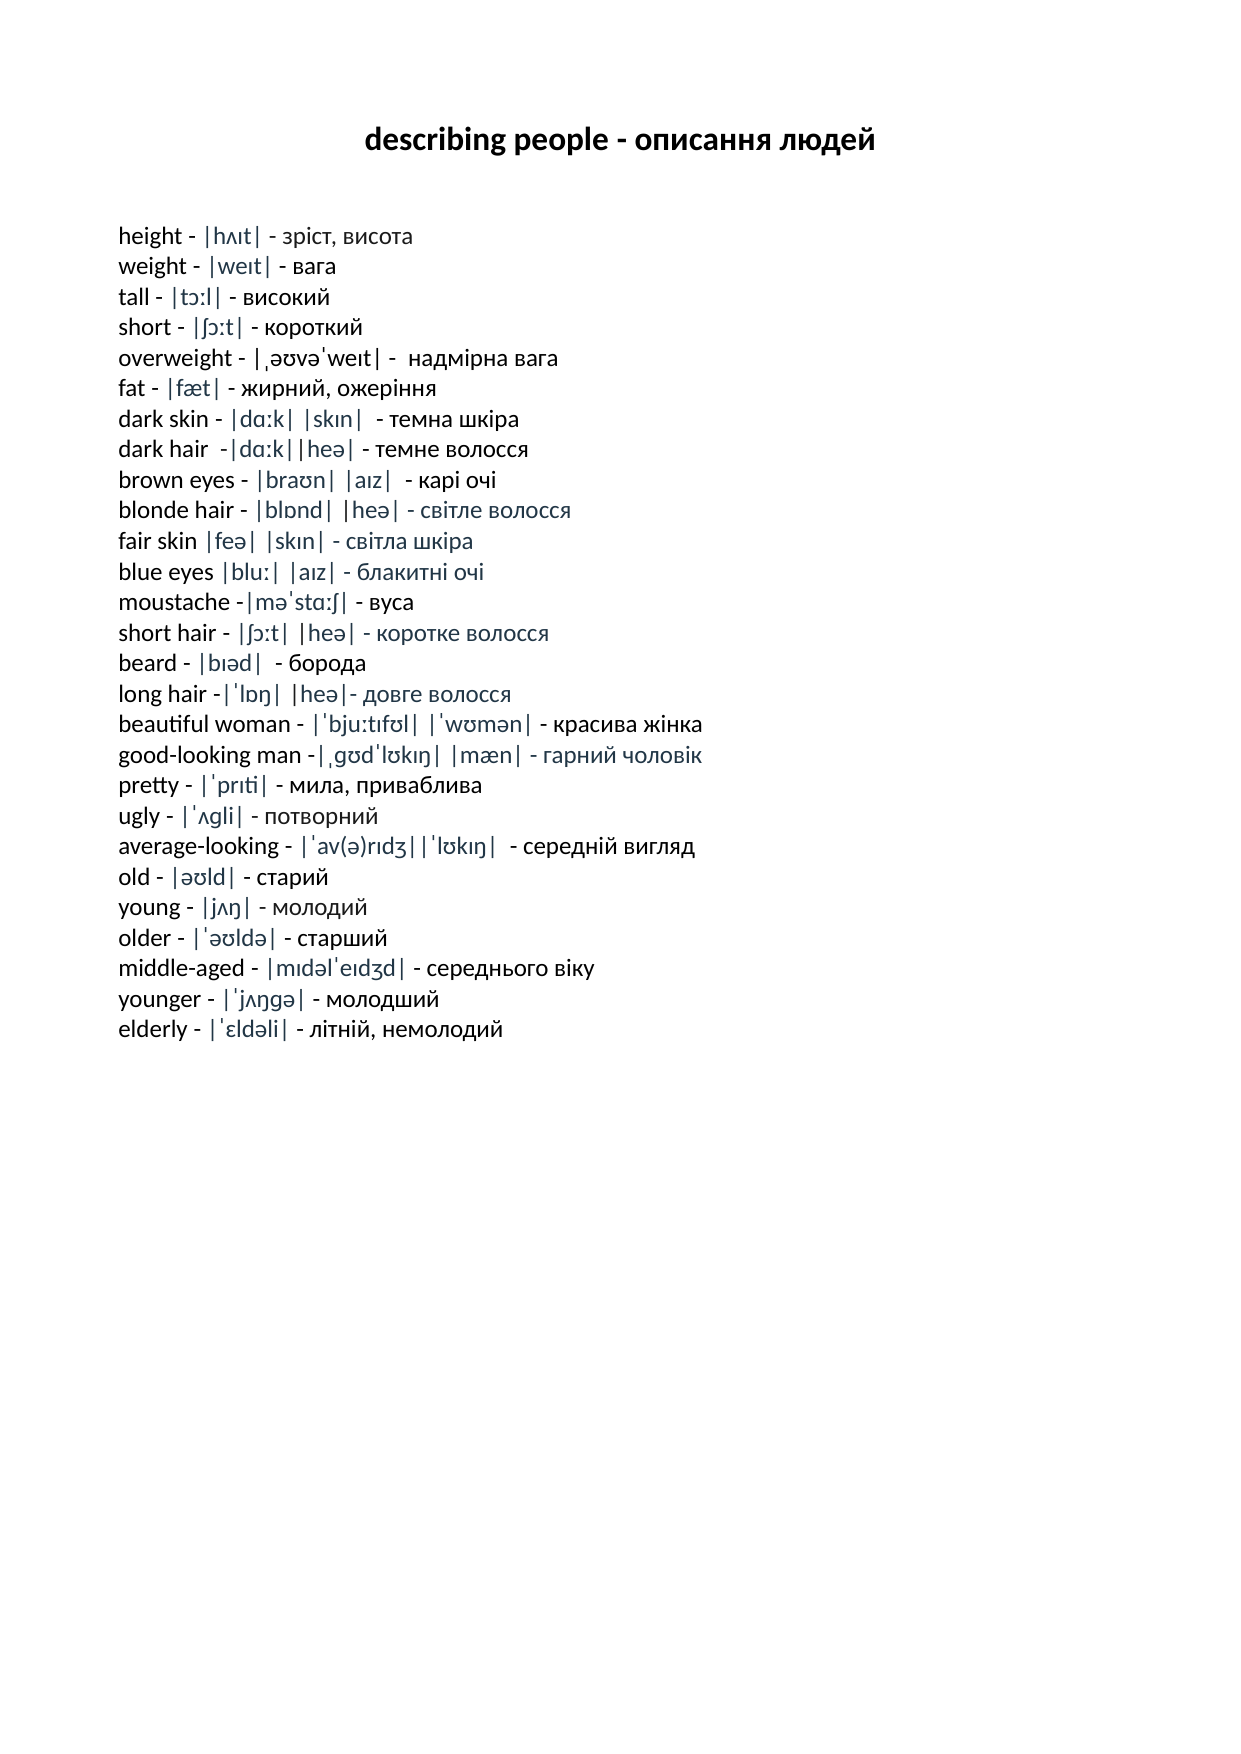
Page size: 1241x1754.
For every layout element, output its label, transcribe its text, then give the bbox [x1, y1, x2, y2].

text height - |hʌɪt| - зріст, висота [118, 220, 1122, 250]
text long hair -|ˈlɒŋ| |heə|- довге волосся [118, 678, 1122, 708]
text blue eyes |bluː| |aɪz| - блакитні очі [118, 556, 1122, 586]
text young - |jʌŋ| - молодий [118, 891, 1122, 922]
text beard - |bɪəd| - борода [118, 647, 1122, 678]
text fat - |fæt| - жирний, ожеріння [118, 372, 1122, 403]
text short - |ʃɔːt| - короткий [118, 311, 1122, 342]
text short hair - |ʃɔːt| |heə| - коротке волосся [118, 617, 1122, 647]
text dark hair -|dɑːk||heə| - темне волосся [118, 433, 1122, 464]
text younger - |ˈjʌŋɡə| - молодший [118, 983, 1122, 1013]
text dark skin - |dɑːk| |skɪn| - темна шкіра [118, 403, 1122, 433]
text average-looking - |ˈav(ə)rɪdʒ||ˈlʊkɪŋ| - середній вигляд [118, 830, 1122, 861]
text pretty - |ˈprɪti| - мила, приваблива [118, 769, 1122, 800]
text blonde hair - |blɒnd| |heə| - світле волосся [118, 494, 1122, 525]
text overweight - |ˌəʊvəˈweɪt| - надмірна вага [118, 342, 1122, 372]
text older - |ˈəʊldə| - старший [118, 922, 1122, 952]
text moustache -|məˈstɑːʃ| - вуса [118, 586, 1122, 617]
text brown eyes - |braʊn| |aɪz| - карі очі [118, 464, 1122, 494]
text fair skin |feə| |skɪn| - світла шкіра [118, 525, 1122, 556]
text old - |əʊld| - старий [118, 861, 1122, 891]
text beautiful woman - |ˈbjuːtɪfʊl| |ˈwʊmən| - красива жінка [118, 708, 1122, 739]
text middle-aged - |mɪdəlˈeɪdʒd| - середнього віку [118, 952, 1122, 983]
text elderly - |ˈɛldəli| - літній, немолодий [118, 1013, 1122, 1044]
text weight - |weɪt| - вага [118, 250, 1122, 281]
text tall - |tɔːl| - високий [118, 281, 1122, 311]
text ugly - |ˈʌɡli| - потворний [118, 800, 1122, 830]
text good-looking man -|ˌɡʊdˈlʊkɪŋ| |mæn| - гарний чоловік [118, 739, 1122, 769]
text describing people - описання людей [118, 118, 1122, 159]
